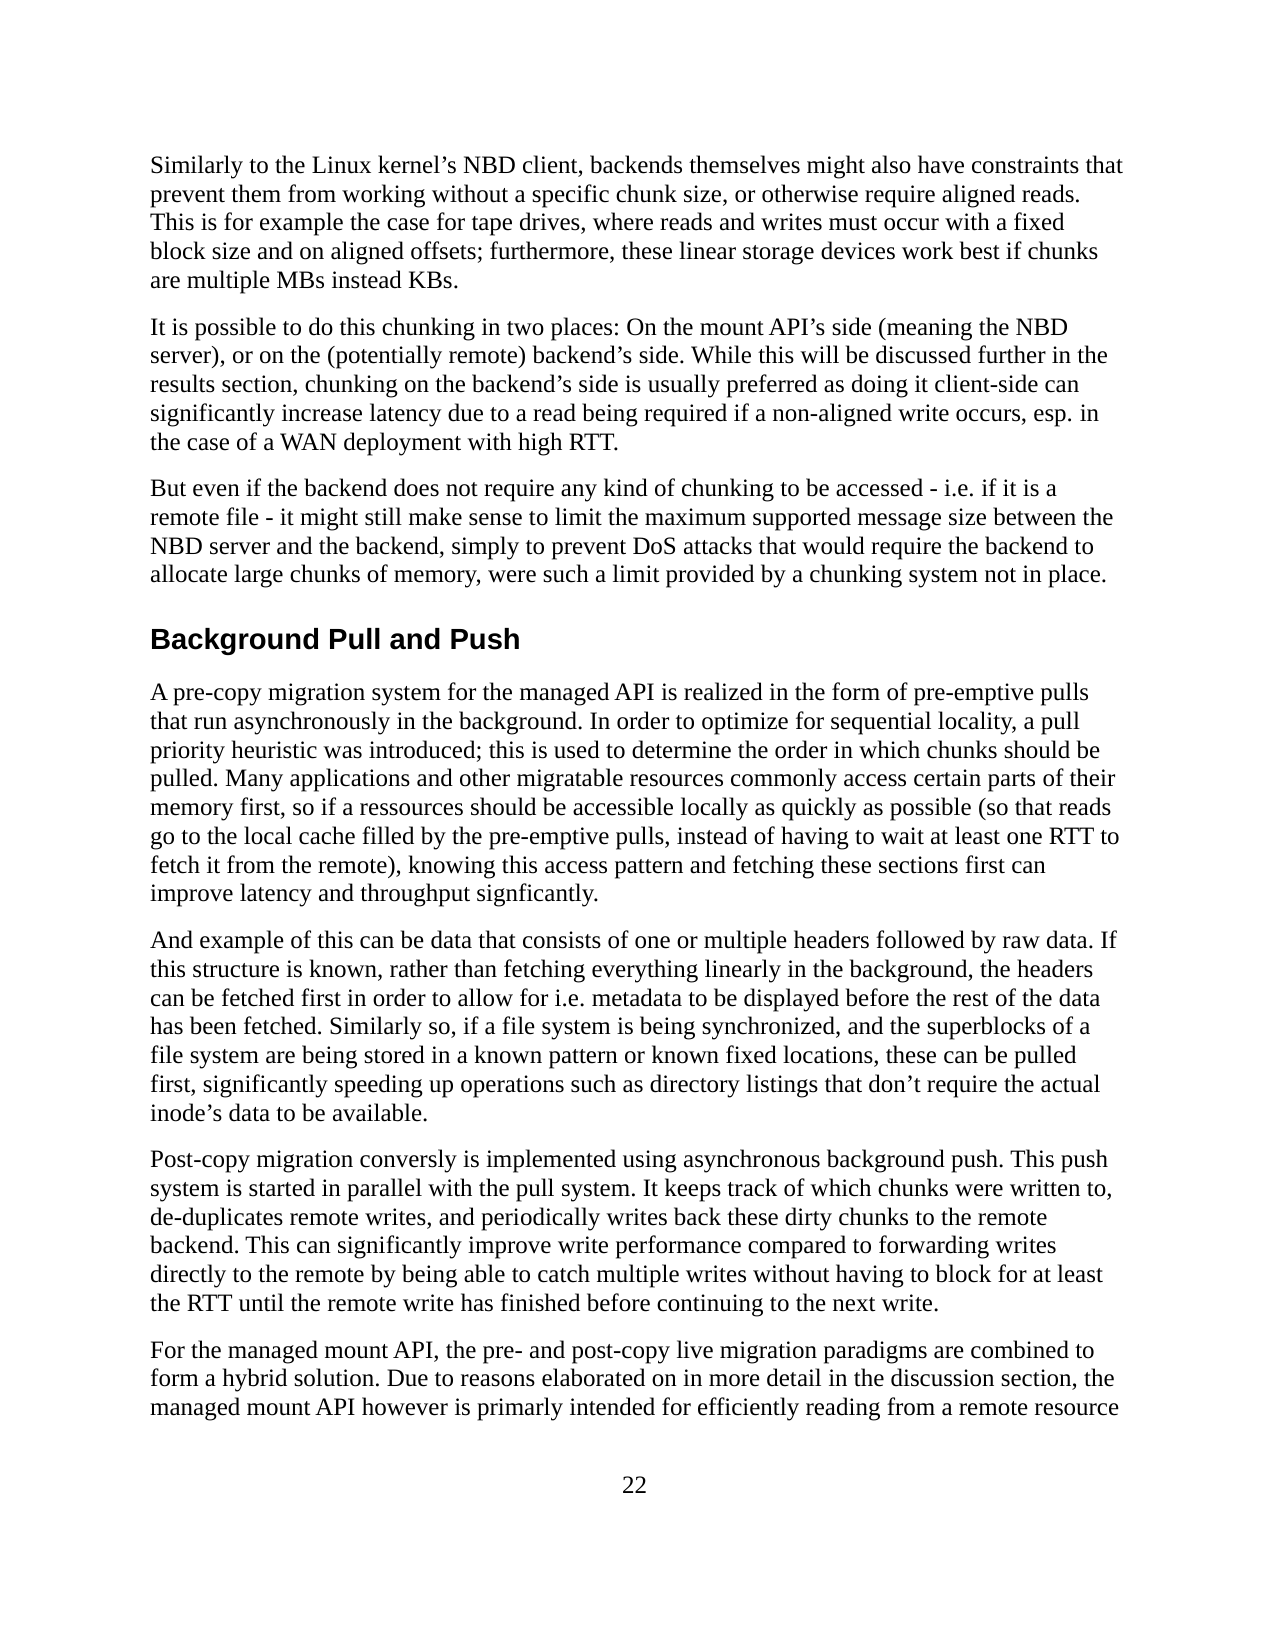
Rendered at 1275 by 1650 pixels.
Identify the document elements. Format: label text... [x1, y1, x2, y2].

text And example of this can be data that consists of one or multiple headers followed by raw data. If this structure is known, rather than fetching everything linearly in the background, the headers can be fetched first in order to allow for i.e. metadata to be displayed before the rest of the data has been fetched. Similarly so, if a file system is being synchronized, and the superblocks of a file system are being stored in a known pattern or known fixed locations, these can be pulled first, significantly speeding up operations such as directory listings that don’t require the actual inode’s data to be available. [150, 925, 1125, 1126]
subtitle Background Pull and Push [150, 622, 1125, 656]
text Similarly to the Linux kernel’s NBD client, backends themselves might also have constraints that prevent them from working without a specific chunk size, or otherwise require aligned reads. This is for example the case for tape drives, where reads and writes must occur with a fixed block size and on aligned offsets; furthermore, these linear storage devices work best if chunks are multiple MBs instead KBs. [150, 150, 1125, 294]
text A pre-copy migration system for the managed API is realized in the form of pre-emptive pulls that run asynchronously in the background. In order to optimize for sequential locality, a pull priority heuristic was introduced; this is used to determine the order in which chunks should be pulled. Many applications and other migratable resources commonly access certain parts of their memory first, so if a ressources should be accessible locally as quickly as possible (so that reads go to the local cache filled by the pre-emptive pulls, instead of having to wait at least one RTT to fetch it from the remote), knowing this access pattern and fetching these sections first can improve latency and throughput signficantly. [150, 677, 1125, 907]
text It is possible to do this chunking in two places: On the mount API’s side (meaning the NBD server), or on the (potentially remote) backend’s side. While this will be discussed further in the results section, chunking on the backend’s side is usually preferred as doing it client-side can significantly increase latency due to a read being required if a non-aligned write occurs, esp. in the case of a WAN deployment with high RTT. [150, 312, 1125, 455]
text Post-copy migration conversly is implemented using asynchronous background push. This push system is started in parallel with the pull system. It keeps track of which chunks were written to, de-duplicates remote writes, and periodically writes back these dirty chunks to the remote backend. This can significantly improve write performance compared to forwarding writes directly to the remote by being able to catch multiple writes without having to block for at least the RTT until the remote write has finished before continuing to the next write. [150, 1144, 1125, 1317]
text For the managed mount API, the pre- and post-copy live migration paradigms are combined to form a hybrid solution. Due to reasons elaborated on in more detail in the discussion section, the managed mount API however is primarly intended for efficiently reading from a remote resource [150, 1335, 1125, 1421]
text But even if the backend does not require any kind of chunking to be accessed - i.e. if it is a remote file - it might still make sense to limit the maximum supported message size between the NBD server and the backend, simply to prevent DoS attacks that would require the backend to allocate large chunks of memory, were such a limit provided by a chunking system not in place. [150, 473, 1125, 588]
